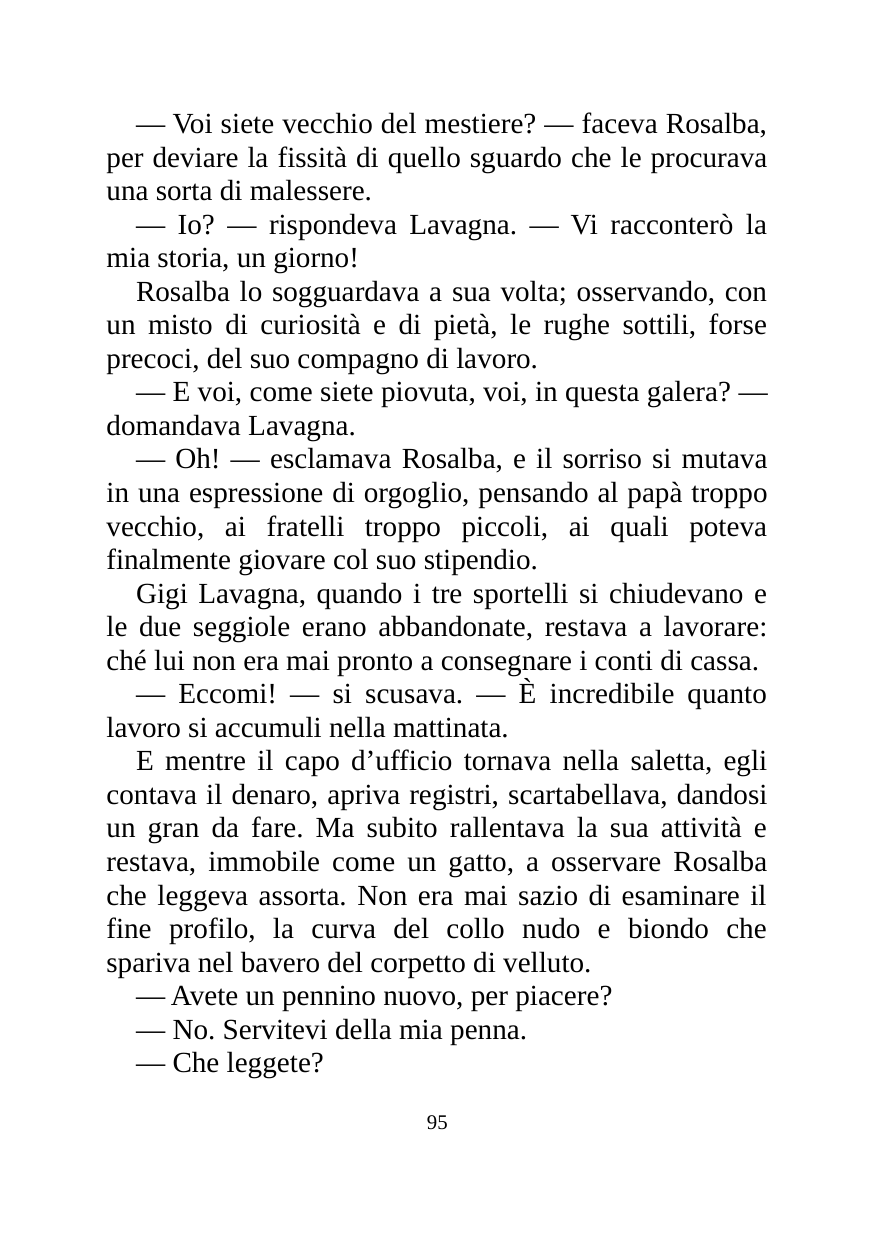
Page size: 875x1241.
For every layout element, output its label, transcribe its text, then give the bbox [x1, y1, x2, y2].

text — Oh! — esclamava Rosalba, e il sorriso si mutava in una espressione di orgoglio, pensando al papà troppo vecchio, ai fratelli troppo piccoli, ai quali poteva finalmente giovare col suo stipendio. [106, 442, 768, 576]
text — Io? — rispondeva Lavagna. — Vi racconterò la mia storia, un giorno! [106, 207, 768, 274]
text — Voi siete vecchio del mestiere? — faceva Rosalba, per deviare la fissità di quello sguardo che le procurava una sorta di malessere. [106, 106, 768, 207]
text Gigi Lavagna, quando i tre sportelli si chiudevano e le due seggiole erano abbandonate, restava a lavorare: ché lui non era mai pronto a consegnare i conti di cassa. [106, 576, 768, 676]
text E mentre il capo d’ufficio tornava nella saletta, egli contava il denaro, apriva registri, scartabellava, dandosi un gran da fare. Ma subito rallentava la sua attività e restava, immobile come un gatto, a osservare Rosalba che leggeva assorta. Non era mai sazio di esaminare il fine profilo, la curva del collo nudo e biondo che spariva nel bavero del corpetto di velluto. [106, 743, 768, 978]
text — Che leggete? [106, 1045, 768, 1079]
text — Eccomi! — si scusava. — È incredibile quanto lavoro si accumuli nella mattinata. [106, 676, 768, 743]
text — Avete un pennino nuovo, per piacere? [106, 978, 768, 1012]
text — E voi, come siete piovuta, voi, in questa galera? — domandava Lavagna. [106, 374, 768, 442]
text — No. Servitevi della mia penna. [106, 1012, 768, 1045]
text Rosalba lo sogguardava a sua volta; osservando, con un misto di curiosità e di pietà, le rughe sottili, forse precoci, del suo compagno di lavoro. [106, 274, 768, 374]
